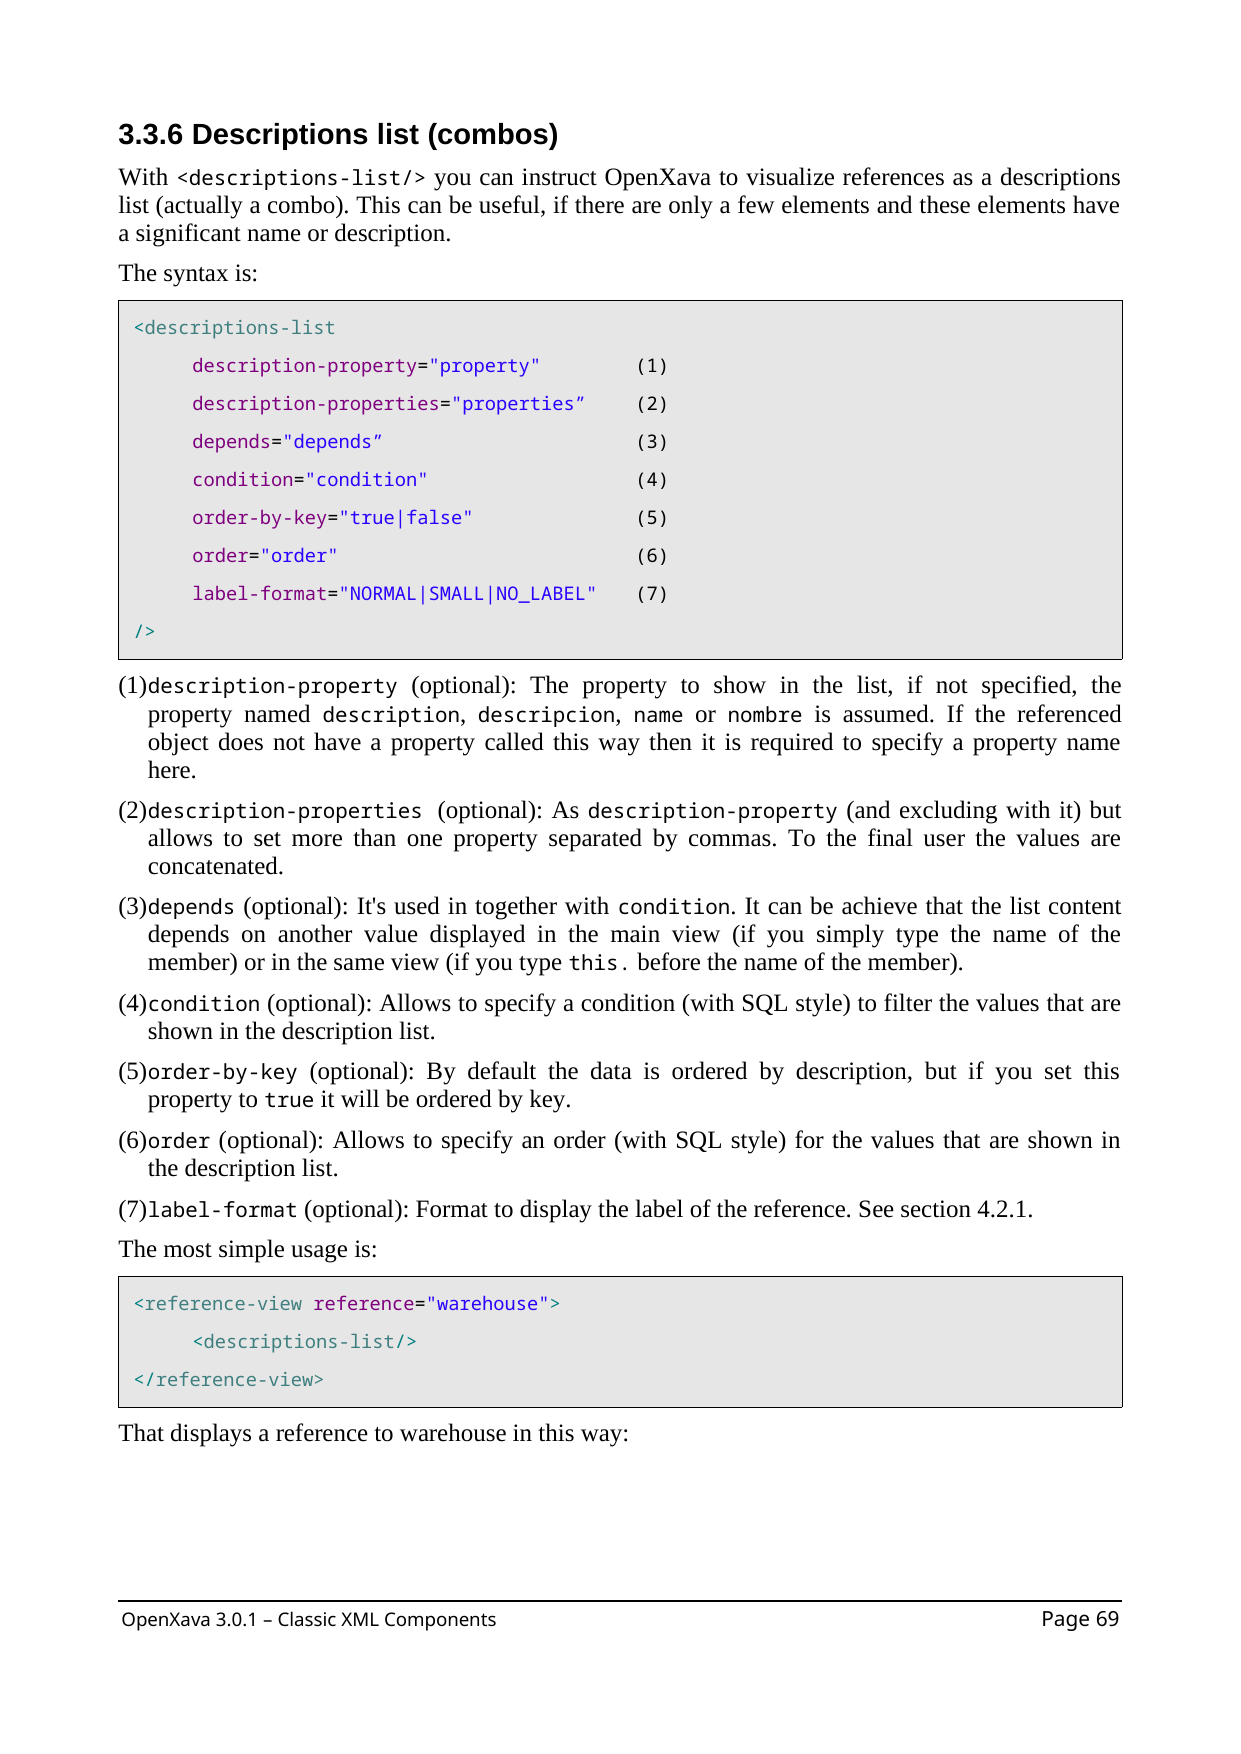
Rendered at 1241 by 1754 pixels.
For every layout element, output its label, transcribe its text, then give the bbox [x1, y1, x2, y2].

subtitle Descriptions list (combos) [118, 118, 1122, 151]
list label-format (optional): Format to display the label of the reference. See section 4.2.1. [118, 1195, 1122, 1223]
text label-format="NORMAL|SMALL|NO_LABEL" (7) [119, 566, 1122, 604]
text order="order" (6) [119, 528, 1122, 566]
list condition (optional): Allows to specify a condition (with SQL style) to filter the values that are shown in the description list. [118, 989, 1122, 1045]
list order-by-key (optional): By default the data is ordered by description, but if you set this property to true it will be ordered by key. [118, 1057, 1122, 1114]
text condition="condition" (4) [119, 452, 1122, 490]
text With <descriptions-list/> you can instruct OpenXava to visualize references as a descriptions list (actually a combo). This can be useful, if there are only a few elements and these elements have a significant name or description. [118, 163, 1122, 247]
text order-by-key="true|false" (5) [119, 490, 1122, 528]
text description-property="property" (1) [119, 338, 1122, 376]
list description-properties (optional): As description-property (and excluding with it) but allows to set more than one property separated by commas. To the final user the values are concatenated. [118, 796, 1122, 880]
text description-properties="properties” (2) [119, 376, 1122, 414]
text That displays a reference to warehouse in this way: [118, 1419, 1122, 1447]
list description-property (optional): The property to show in the list, if not specified, the property named description, descripcion, name or nombre is assumed. If the referenced object does not have a property called this way then it is required to specify a property name here. [118, 672, 1122, 783]
list depends (optional): It's used in together with condition. It can be achieve that the list content depends on another value displayed in the main view (if you simply type the name of the member) or in the same view (if you type this. before the name of the member). [118, 892, 1122, 976]
text The syntax is: [118, 259, 1122, 287]
text </reference-view> [119, 1352, 1122, 1407]
text /> [119, 604, 1122, 659]
text depends="depends” (3) [119, 414, 1122, 452]
text <reference-view reference="warehouse"> [119, 1277, 1122, 1314]
text The most simple usage is: [118, 1235, 1122, 1263]
text <descriptions-list [119, 301, 1122, 338]
text <descriptions-list/> [119, 1314, 1122, 1352]
list order (optional): Allows to specify an order (with SQL style) for the values that are shown in the description list. [118, 1126, 1122, 1182]
